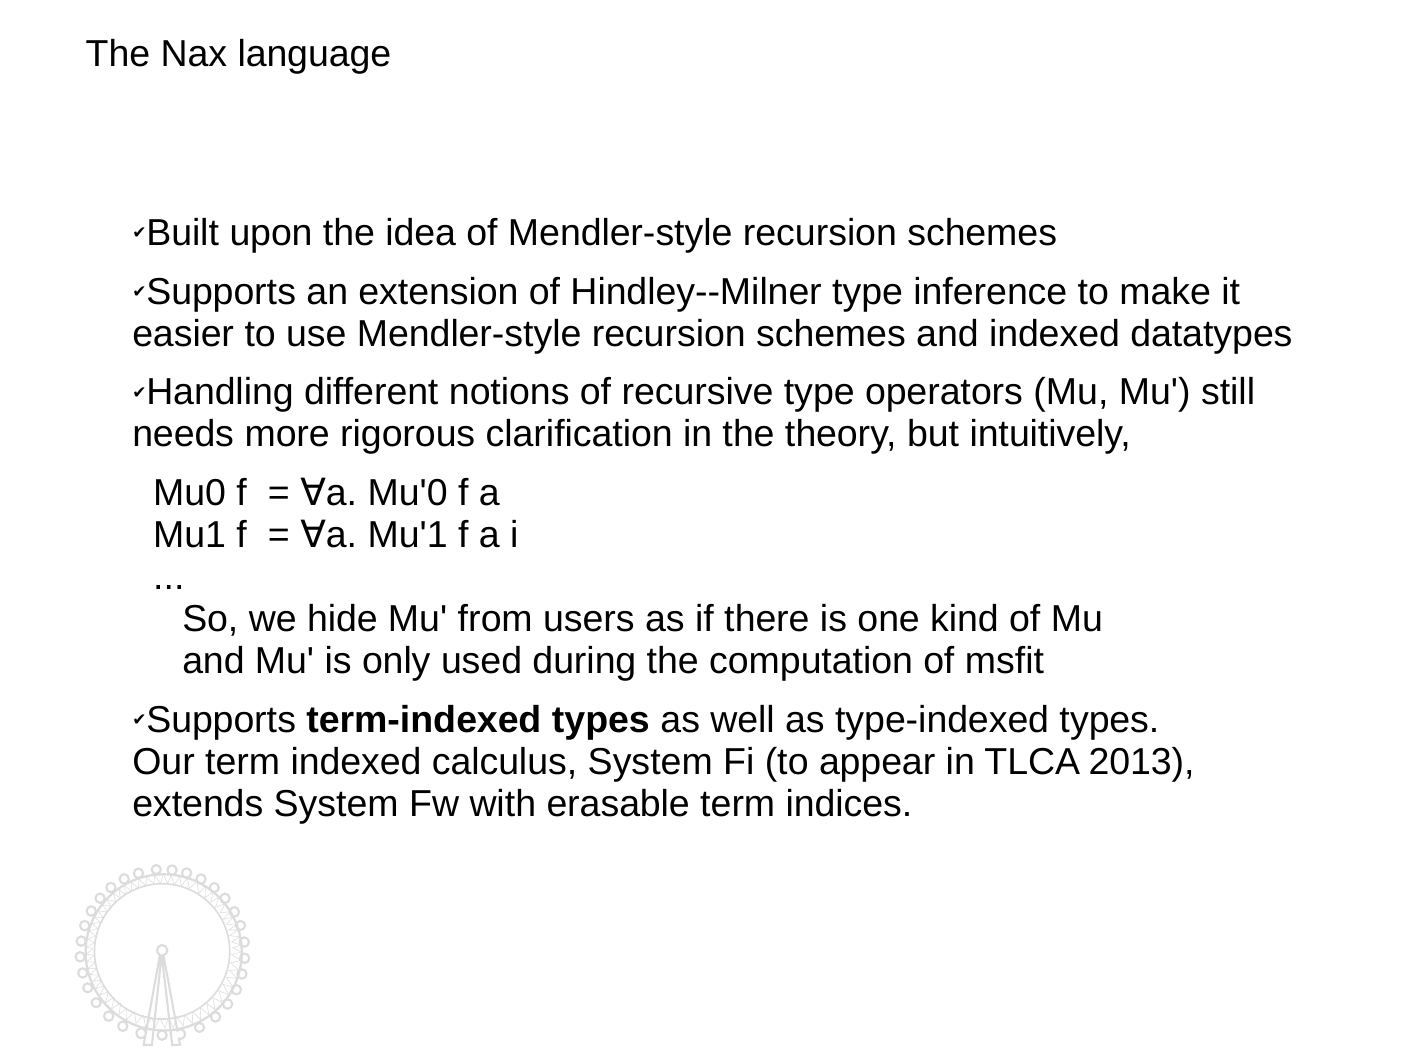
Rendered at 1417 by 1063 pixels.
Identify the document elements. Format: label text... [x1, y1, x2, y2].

subtitle Built upon the idea of Mendler-style recursion schemes Supports an extension of Hindley--Milner type inference to make it easier to use Mendler-style recursion schemes and indexed datatypes Handling different notions of recursive type operators (Mu, Mu') still needs more rigorous clarification in the theory, but intuitively, Mu0 f = ∀a. Mu'0 f a Mu1 f = ∀a. Mu'1 f a i ... So, we hide Mu' from users as if there is one kind of Mu and Mu' is only used during the computation of msfit Supports term-indexed types as well as type-indexed types. Our term indexed calculus, System Fi (to appear in TLCA 2013), extends System Fw with erasable term indices. [42, 204, 1313, 962]
title The Nax language [70, 25, 1346, 157]
